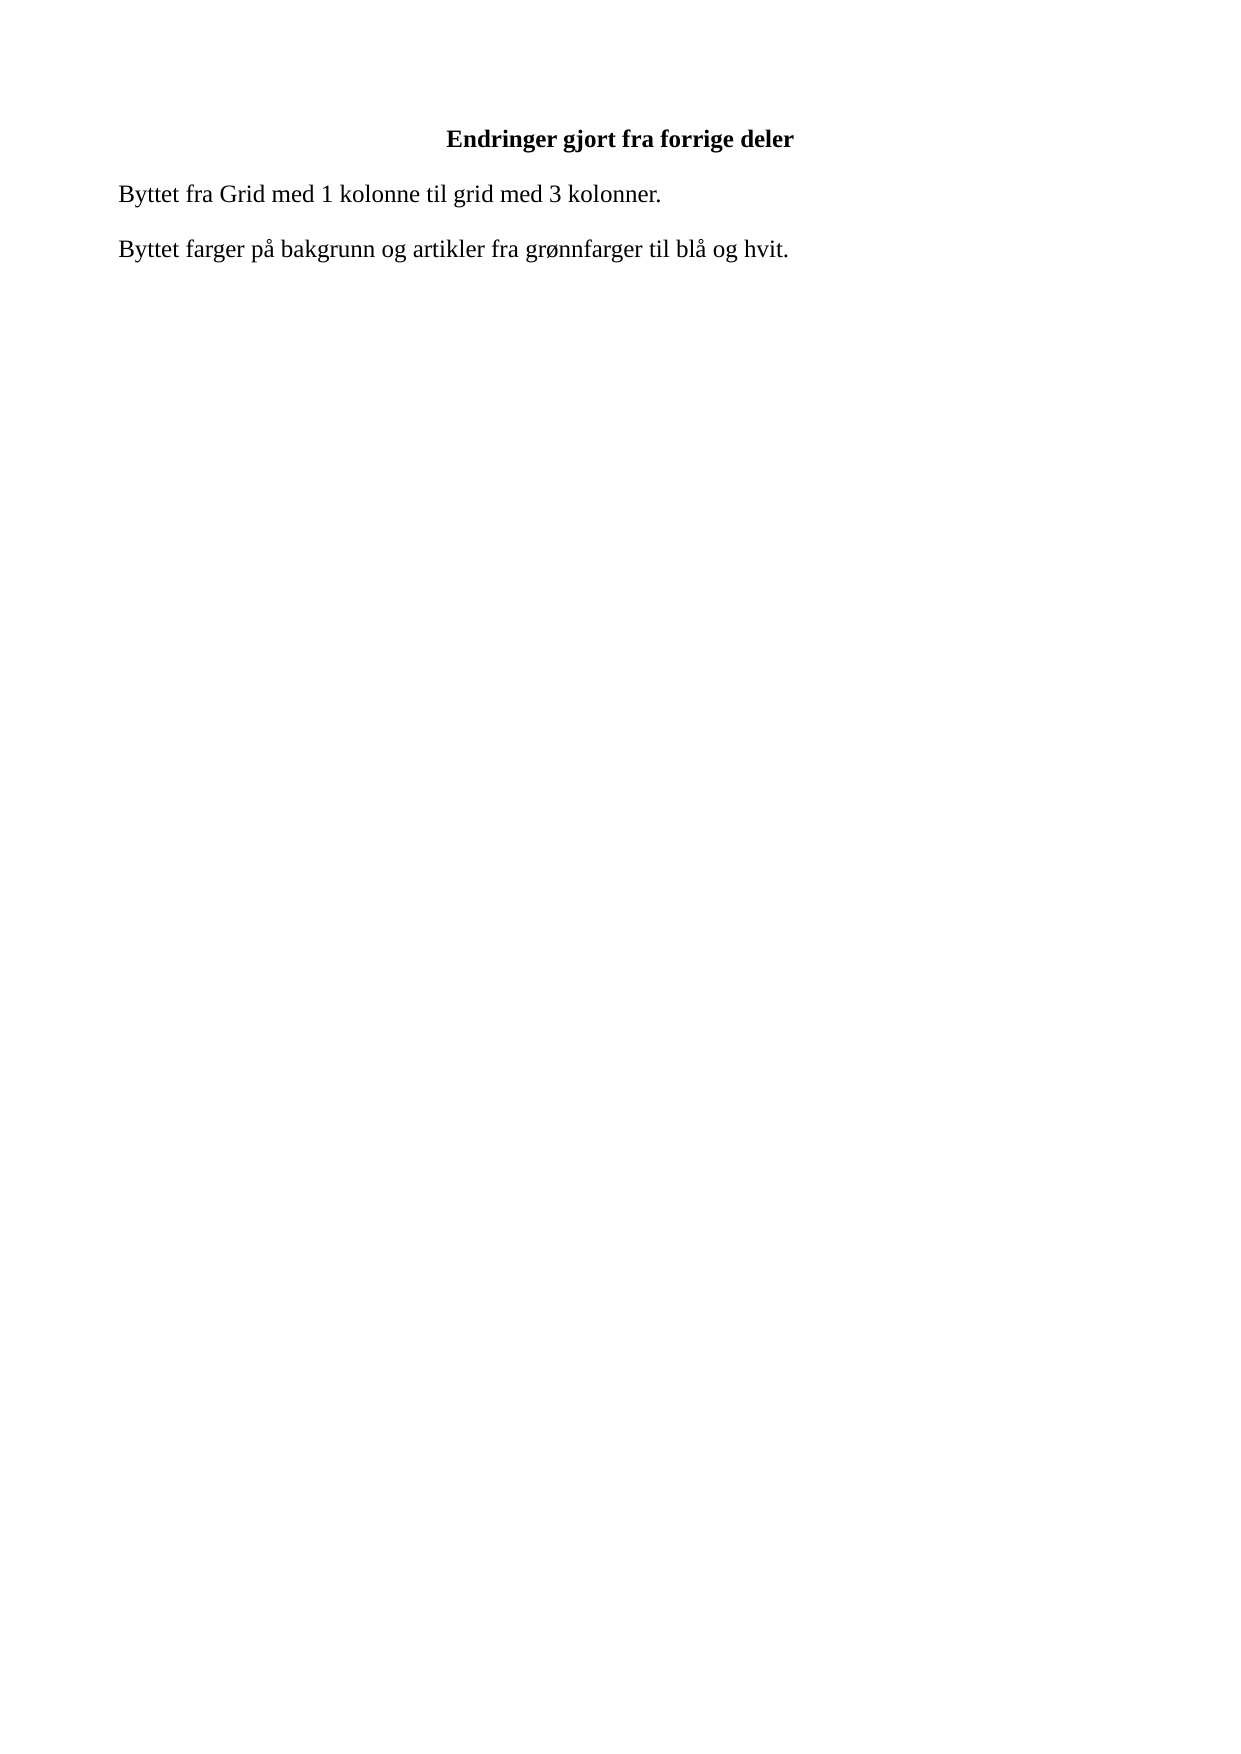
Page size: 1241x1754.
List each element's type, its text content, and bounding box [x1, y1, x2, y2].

text Endringer gjort fra forrige deler [118, 124, 1122, 153]
text Byttet fra Grid med 1 kolonne til grid med 3 kolonner. [118, 179, 1122, 208]
text Byttet farger på bakgrunn og artikler fra grønnfarger til blå og hvit. [118, 234, 1122, 263]
